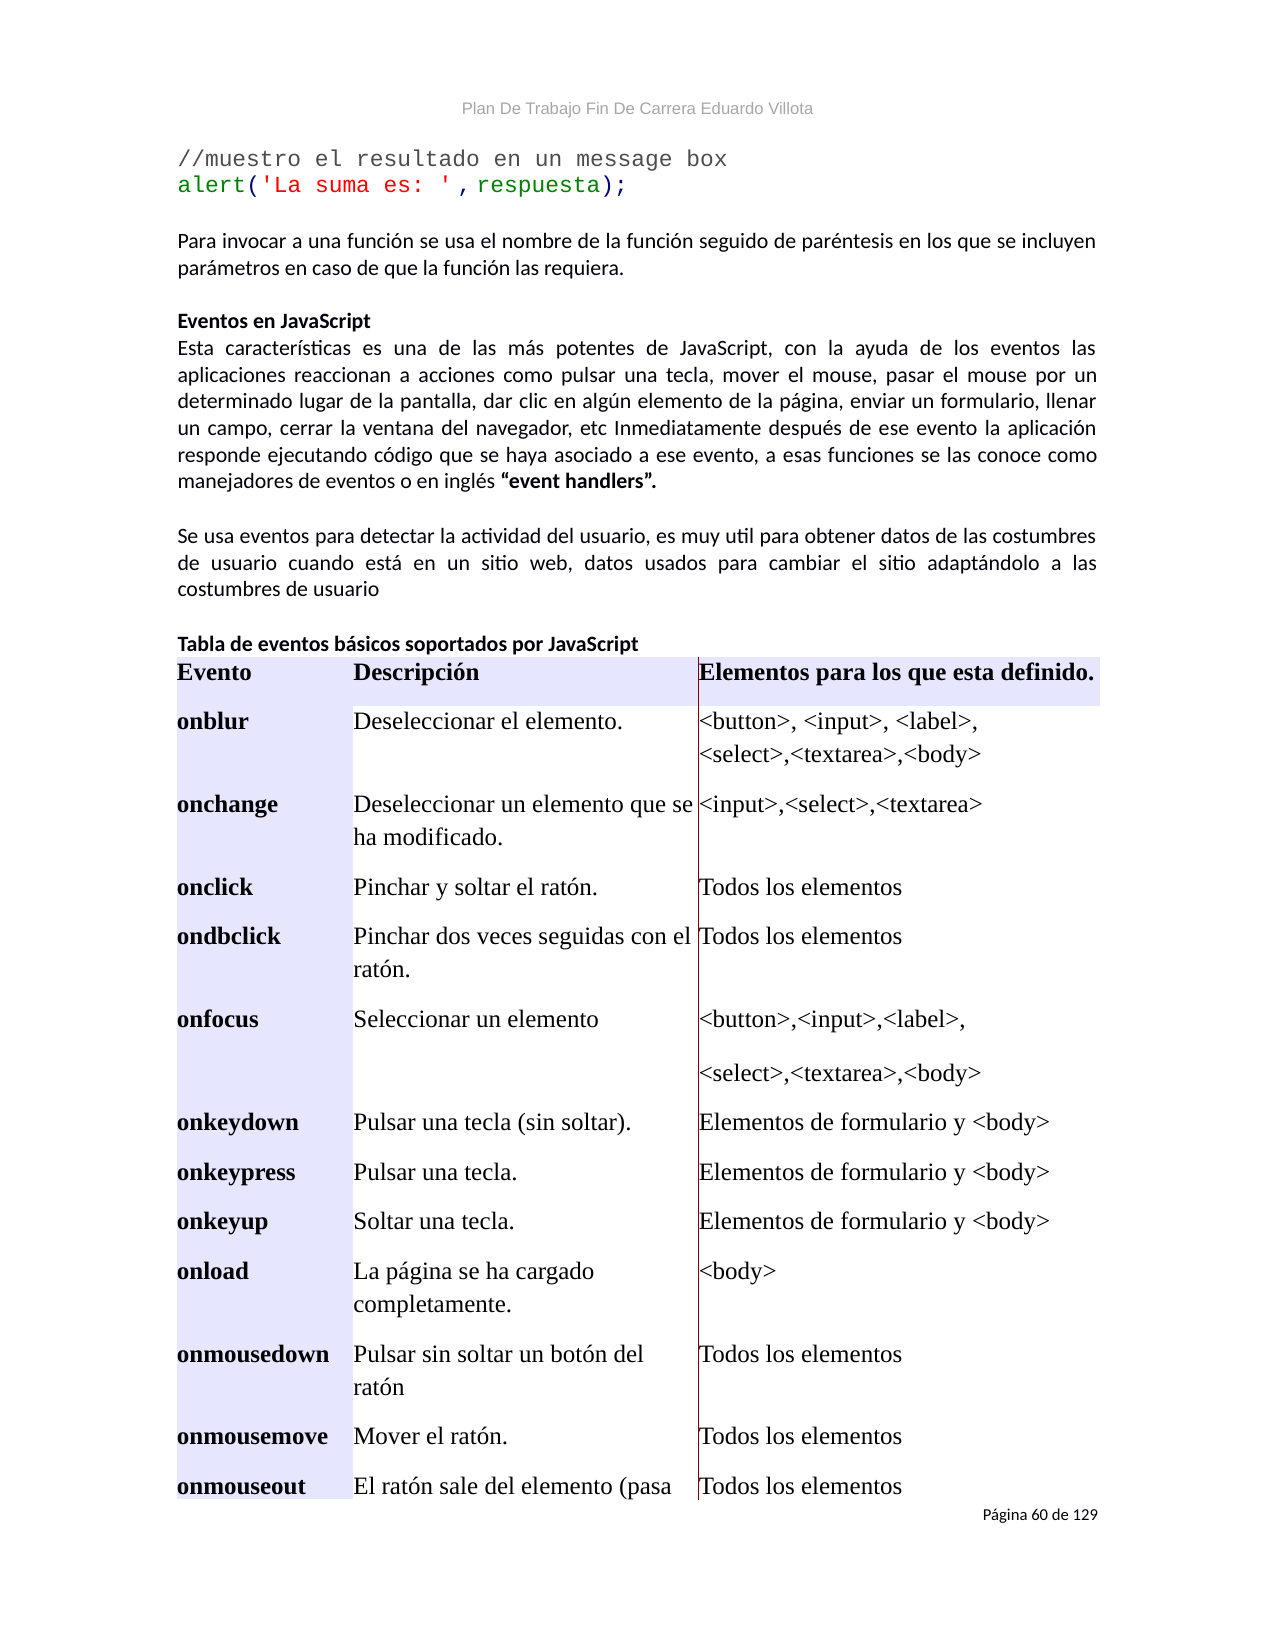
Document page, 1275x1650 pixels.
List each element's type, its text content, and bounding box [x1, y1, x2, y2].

table_cell Pinchar dos veces seguidas con el ratón. [353, 921, 698, 1004]
table_cell Elementos de formulario y <body> [699, 1107, 1100, 1157]
table_cell Deseleccionar un elemento que se ha modificado. [353, 789, 698, 872]
table_cell Mover el ratón. [353, 1421, 698, 1471]
table_cell <body> [699, 1256, 1100, 1339]
table_cell Pulsar sin soltar un botón del ratón [353, 1339, 698, 1421]
table_cell Pinchar y soltar el ratón. [353, 872, 698, 921]
table_cell onkeypress [177, 1157, 353, 1206]
table_cell Todos los elementos [699, 872, 1100, 921]
table_cell Elementos de formulario y <body> [699, 1157, 1100, 1206]
text Para invocar a una función se usa el nombre de la función seguido de paréntesis en los que se incluyen parámetros en caso de que la función las requiera. [177, 227, 1098, 281]
table_header Elementos para los que esta definido. [699, 657, 1100, 706]
table_cell ondbclick [177, 921, 353, 1004]
table_cell onmousemove [177, 1421, 353, 1471]
table_cell <button>, <input>, <label>, <select>,<textarea>,<body> [699, 706, 1100, 789]
table_cell onblur [177, 706, 353, 789]
table_cell onmouseout [177, 1471, 353, 1499]
table_cell Todos los elementos [699, 921, 1100, 1004]
table_cell onclick [177, 872, 353, 921]
table_cell Pulsar una tecla. [353, 1157, 698, 1206]
text alert('La suma es: ' , respuesta); [177, 173, 1098, 199]
table_cell Deseleccionar el elemento. [353, 706, 698, 789]
table_cell onload [177, 1256, 353, 1339]
table_cell <button>,<input>,<label>, <select>,<textarea>,<body> [699, 1004, 1100, 1107]
table_cell Todos los elementos [699, 1421, 1100, 1471]
table_cell Seleccionar un elemento [353, 1004, 698, 1107]
table_cell Pulsar una tecla (sin soltar). [353, 1107, 698, 1157]
table_cell onchange [177, 789, 353, 872]
table_cell <input>,<select>,<textarea> [699, 789, 1100, 872]
table_cell Todos los elementos [699, 1471, 1100, 1499]
table_cell onmousedown [177, 1339, 353, 1421]
table_cell Soltar una tecla. [353, 1206, 698, 1256]
table_header Descripción [353, 657, 698, 706]
table_cell Todos los elementos [699, 1339, 1100, 1421]
table_cell Elementos de formulario y <body> [699, 1206, 1100, 1256]
table_header Evento [177, 657, 353, 706]
table_cell onkeyup [177, 1206, 353, 1256]
text Esta características es una de las más potentes de JavaScript, con la ayuda de los eventos las aplicaciones reaccionan a acciones como pulsar una tecla, mover el mouse, pasar el mouse por un determinado lugar de la pantalla, dar clic en algún elemento de la página, enviar un formulario, llenar un campo, cerrar la ventana del navegador, etc Inmediatamente después de ese evento la aplicación responde ejecutando código que se haya asociado a ese evento, a esas funciones se las conoce como manejadores de eventos o en inglés “event handlers”. [177, 334, 1098, 494]
text //muestro el resultado en un message box [177, 148, 1098, 173]
table_cell El ratón sale del elemento (pasa [353, 1471, 698, 1499]
table_cell onfocus [177, 1004, 353, 1107]
text Tabla de eventos básicos soportados por JavaScript [177, 630, 1098, 657]
table_cell La página se ha cargado completamente. [353, 1256, 698, 1339]
table_cell onkeydown [177, 1107, 353, 1157]
text Eventos en JavaScript [177, 307, 1098, 334]
text Se usa eventos para detectar la actividad del usuario, es muy util para obtener datos de las costumbres de usuario cuando está en un sitio web, datos usados para cambiar el sitio adaptándolo a las costumbres de usuario [177, 522, 1098, 602]
